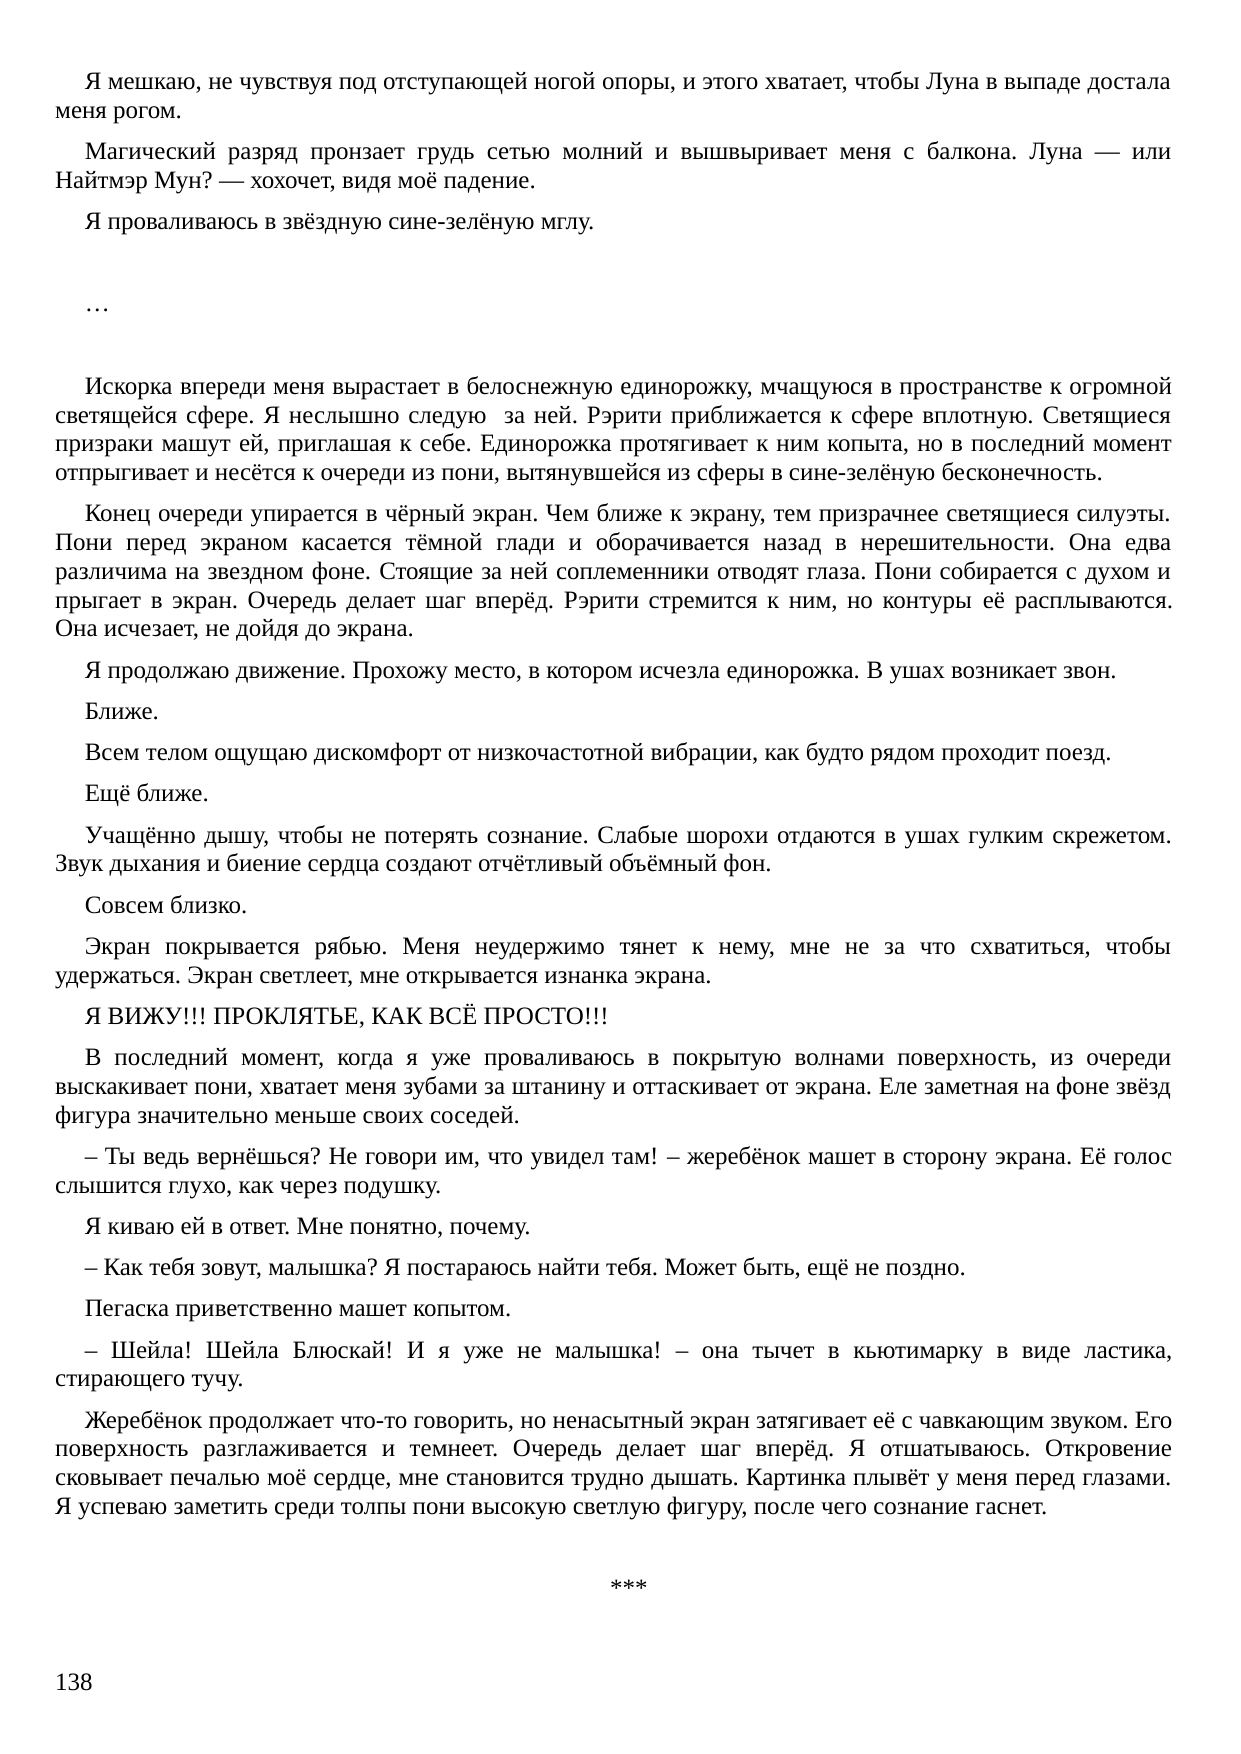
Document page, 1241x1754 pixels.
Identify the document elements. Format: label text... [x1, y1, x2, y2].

text … [55, 288, 1173, 317]
text Магический разряд пронзает грудь сетью молний и вышвыривает меня с балкона. Луна — или Найтмэр Мун? — хохочет, видя моё падение. [55, 136, 1173, 193]
text Пегаска приветственно машет копытом. [55, 1293, 1173, 1322]
text – Как тебя зовут, малышка? Я постараюсь найти тебя. Может быть, ещё не поздно. [55, 1252, 1173, 1281]
text – Шейла! Шейла Блюскай! И я уже не малышка! – она тычет в кьютимарку в виде ластика, стирающего тучу. [55, 1335, 1173, 1392]
text Ближе. [55, 696, 1173, 725]
text Всем телом ощущаю дискомфорт от низкочастотной вибрации, как будто рядом проходит поезд. [55, 737, 1173, 766]
text Я киваю ей в ответ. Мне понятно, почему. [55, 1211, 1173, 1240]
text Искорка впереди меня вырастает в белоснежную единорожку, мчащуюся в пространстве к огромной светящейся сфере. Я неслышно следую за ней. Рэрити приближается к сфере вплотную. Светящиеся призраки машут ей, приглашая к себе. Единорожка протягивает к ним копыта, но в последний момент отпрыгивает и несётся к очереди из пони, вытянувшейся из сферы в сине-зелёную бесконечность. [55, 371, 1173, 486]
text Учащённо дышу, чтобы не потерять сознание. Слабые шорохи отдаются в ушах гулким скрежетом. Звук дыхания и биение сердца создают отчётливый объёмный фон. [55, 820, 1173, 877]
text Я проваливаюсь в звёздную сине-зелёную мглу. [55, 206, 1173, 235]
text Экран покрывается рябью. Меня неудержимо тянет к нему, мне не за что схватиться, чтобы удержаться. Экран светлеет, мне открывается изнанка экрана. [55, 931, 1173, 988]
text Ещё ближе. [55, 778, 1173, 807]
text Я продолжаю движение. Прохожу место, в котором исчезла единорожка. В ушах возникает звон. [55, 655, 1173, 683]
text – Ты ведь вернёшься? Не говори им, что увидел там! – жеребёнок машет в сторону экрана. Её голос слышится глухо, как через подушку. [55, 1141, 1173, 1198]
text Я ВИЖУ!!! ПРОКЛЯТЬЕ, КАК ВСЁ ПРОСТО!!! [55, 1001, 1173, 1030]
text В последний момент, когда я уже проваливаюсь в покрытую волнами поверхность, из очереди выскакивает пони, хватает меня зубами за штанину и оттаскивает от экрана. Еле заметная на фоне звёзд фигура значительно меньше своих соседей. [55, 1042, 1173, 1128]
text Я мешкаю, не чувствуя под отступающей ногой опоры, и этого хватает, чтобы Луна в выпаде достала меня рогом. [55, 66, 1173, 123]
text Конец очереди упирается в чёрный экран. Чем ближе к экрану, тем призрачнее светящиеся силуэты. Пони перед экраном касается тёмной глади и оборачивается назад в нерешительности. Она едва различима на звездном фоне. Стоящие за ней соплеменники отводят глаза. Пони собирается с духом и прыгает в экран. Очередь делает шаг вперёд. Рэрити стремится к ним, но контуры её расплываются. Она исчезает, не дойдя до экрана. [55, 498, 1173, 642]
text *** [55, 1573, 1173, 1602]
text Жеребёнок продолжает что-то говорить, но ненасытный экран затягивает её с чавкающим звуком. Его поверхность разглаживается и темнеет. Очередь делает шаг вперёд. Я отшатываюсь. Откровение сковывает печалью моё сердце, мне становится трудно дышать. Картинка плывёт у меня перед глазами. Я успеваю заметить среди толпы пони высокую светлую фигуру, после чего сознание гаснет. [55, 1405, 1173, 1520]
text Совсем близко. [55, 890, 1173, 918]
